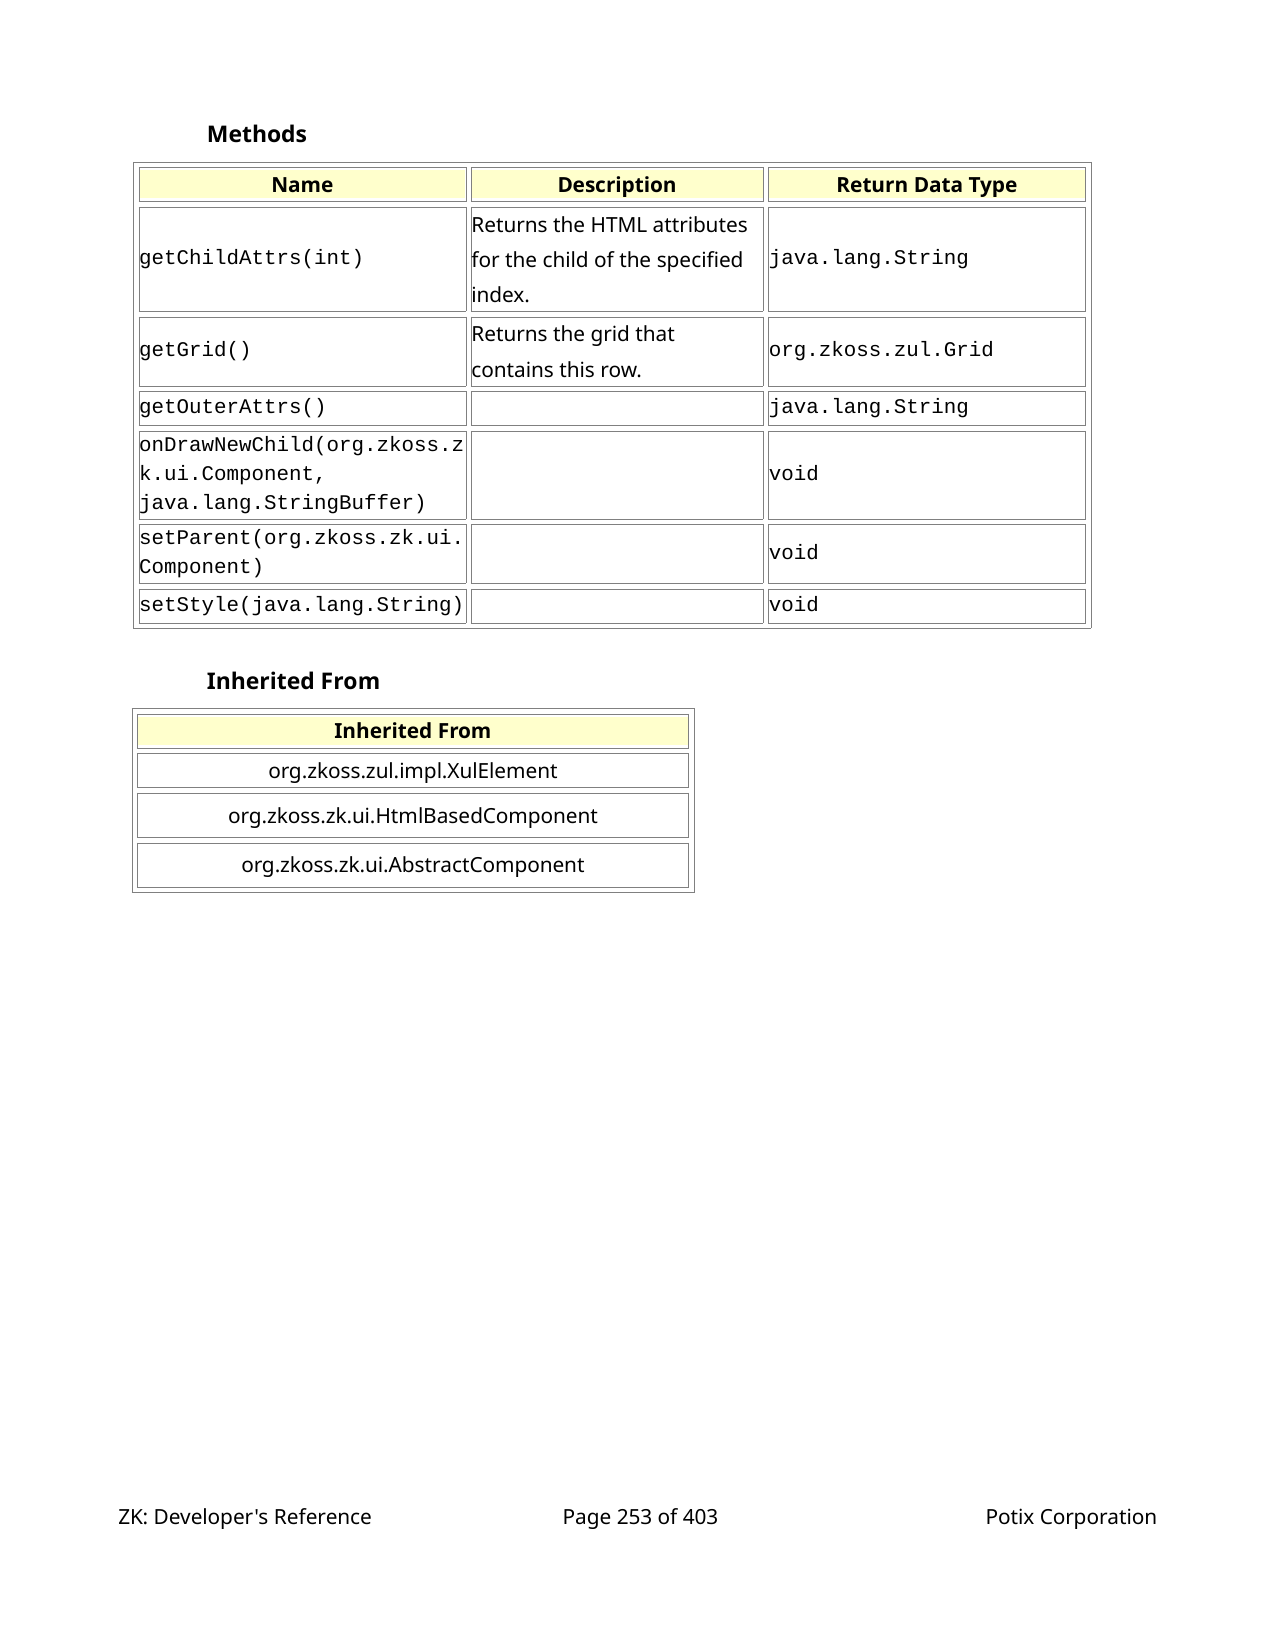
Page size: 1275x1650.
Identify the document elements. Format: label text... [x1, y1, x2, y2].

subtitle Inherited From [207, 665, 1157, 696]
table_cell void [766, 519, 1088, 583]
table_cell org.zkoss.zk.ui.AbstractComponent [134, 837, 691, 887]
table_cell [468, 425, 766, 519]
table_cell java.lang.String [766, 386, 1088, 425]
table_cell [468, 519, 766, 583]
subtitle Methods [207, 118, 1157, 149]
table_cell [468, 386, 766, 425]
table_header Name [136, 163, 468, 201]
table_cell onDrawNewChild(org.zkoss.zk.ui.Component, java.lang.StringBuffer) [136, 425, 468, 519]
table_cell [472, 525, 763, 583]
table_cell getOuterAttrs() [136, 386, 468, 425]
table_header Return Data Type [766, 163, 1088, 201]
table_cell setParent(org.zkoss.zk.ui.Component) [136, 519, 468, 583]
table_cell [472, 590, 763, 623]
table_cell org.zkoss.zul.Grid [766, 311, 1088, 386]
table_cell java.lang.String [766, 201, 1088, 311]
table_cell [468, 583, 766, 623]
table_header Inherited From [134, 709, 691, 748]
table_cell Returns the grid that contains this row. [468, 311, 766, 386]
table_cell setStyle(java.lang.String) [136, 583, 468, 623]
table_cell Returns the HTML attributes for the child of the specified index. [468, 201, 766, 311]
table_cell getGrid() [136, 311, 468, 386]
table_cell org.zkoss.zul.impl.XulElement [134, 748, 691, 787]
table_cell getChildAttrs(int) [136, 201, 468, 311]
table_cell void [766, 425, 1088, 519]
table_cell void [766, 583, 1088, 623]
table_header Description [468, 163, 766, 201]
table_cell [472, 432, 763, 519]
table_cell [472, 392, 763, 425]
table_cell org.zkoss.zk.ui.HtmlBasedComponent [134, 787, 691, 837]
